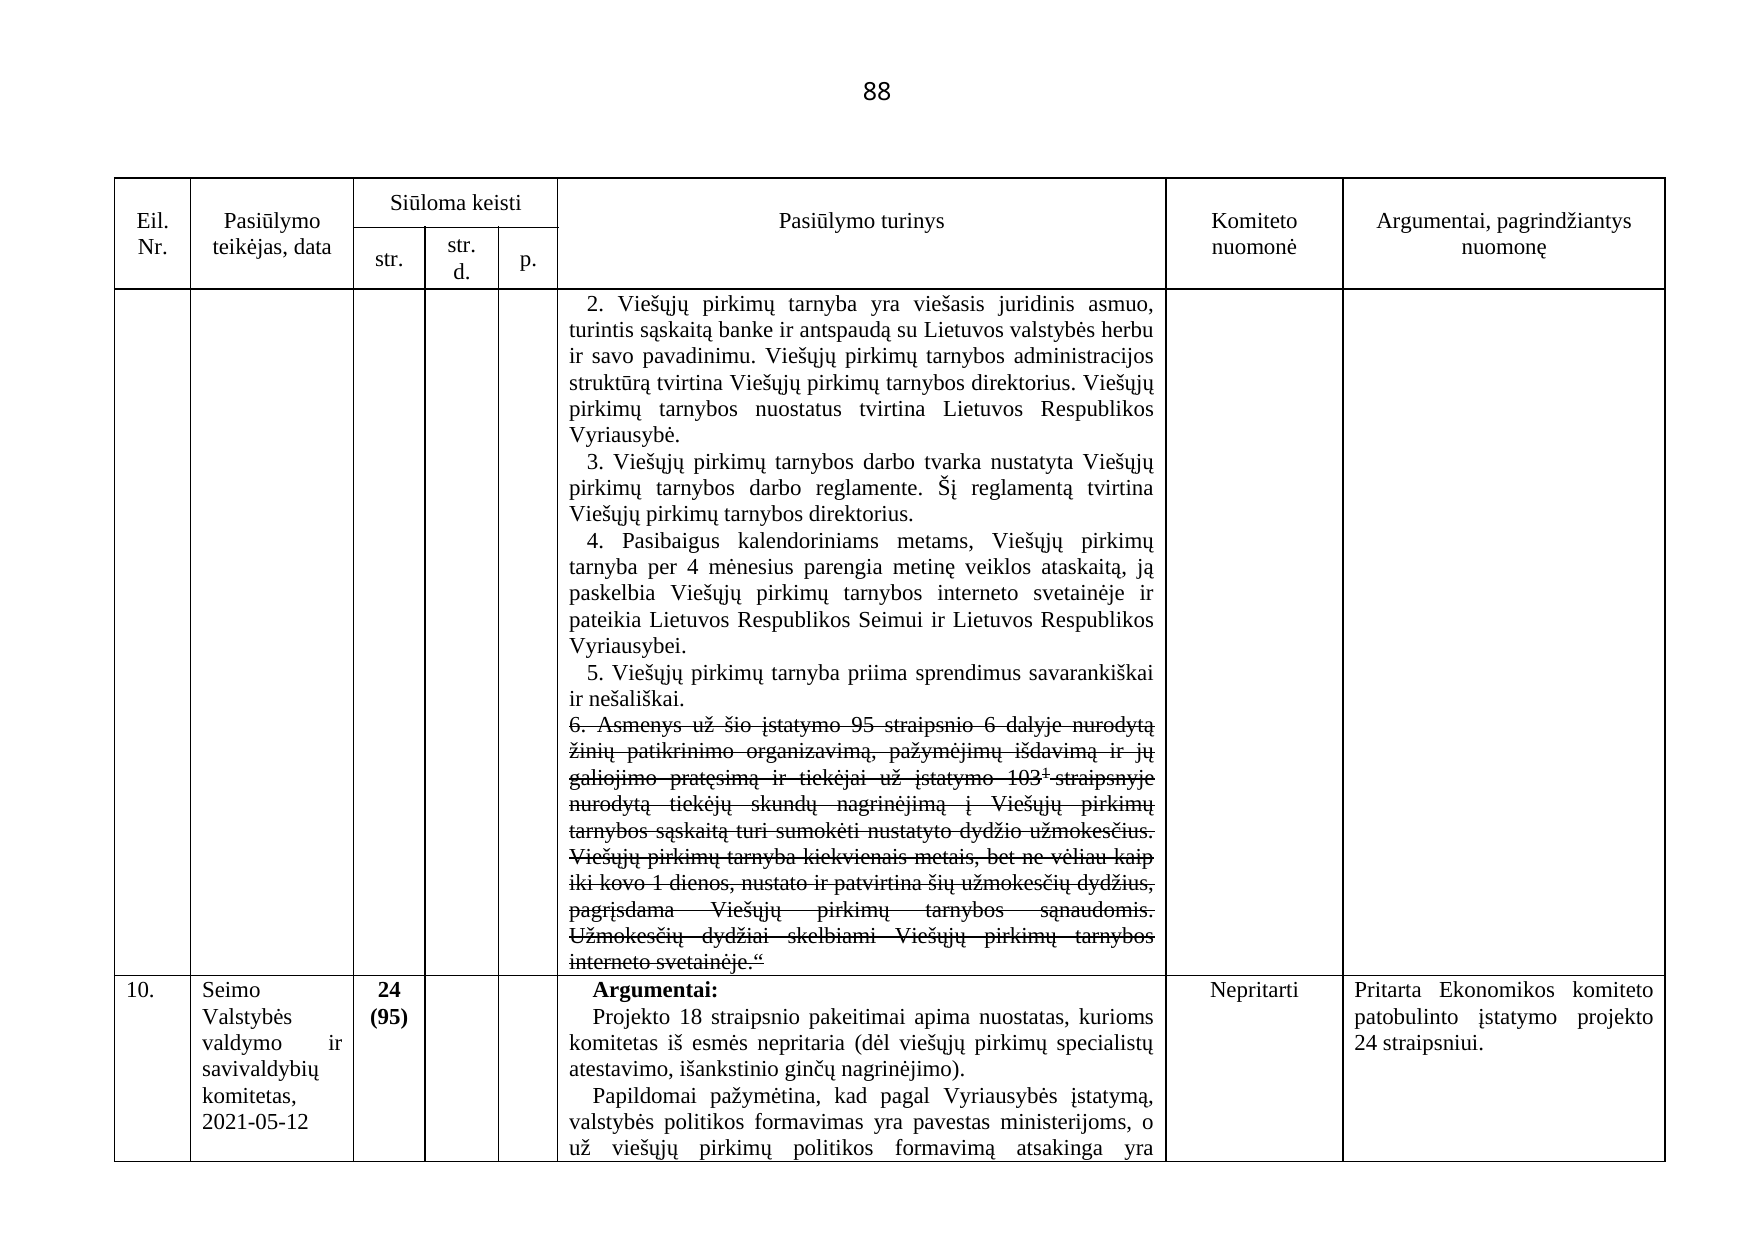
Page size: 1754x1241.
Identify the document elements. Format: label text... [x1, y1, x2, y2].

table_cell [499, 290, 557, 975]
table_header Argumentai, pagrindžiantys nuomonę [1344, 179, 1664, 288]
table_cell [1167, 290, 1342, 975]
table_header Eil. Nr. [115, 179, 190, 288]
table_cell p. [499, 228, 557, 288]
table_cell [354, 290, 424, 975]
table_cell [115, 290, 190, 975]
table_cell Seimo Valstybės valdymo ir savivaldybių komitetas, 2021-05-12 [191, 976, 353, 1161]
table_cell Nepritarti [1167, 976, 1342, 1161]
table_cell str. d. [426, 228, 498, 288]
table_cell 2. Viešųjų pirkimų tarnyba yra viešasis juridinis asmuo, turintis sąskaitą banke ir antspaudą su Lietuvos valstybės herbu ir savo pavadinimu. Viešųjų pirkimų tarnybos administracijos struktūrą tvirtina Viešųjų pirkimų tarnybos direktorius. Viešųjų pirkimų tarnybos nuostatus tvirtina Lietuvos Respublikos Vyriausybė. 3. Viešųjų pirkimų tarnybos darbo tvarka nustatyta Viešųjų pirkimų tarnybos darbo reglamente. Šį reglamentą tvirtina Viešųjų pirkimų tarnybos direktorius. 4. Pasibaigus kalendoriniams metams, Viešųjų pirkimų tarnyba per 4 mėnesius parengia metinę veiklos ataskaitą, ją paskelbia Viešųjų pirkimų tarnybos interneto svetainėje ir pateikia Lietuvos Respublikos Seimui ir Lietuvos Respublikos Vyriausybei. 5. Viešųjų pirkimų tarnyba priima sprendimus savarankiškai ir nešališkai. 6. Asmenys už šio įstatymo 95 straipsnio 6 dalyje nurodytą žinių patikrinimo organizavimą, pažymėjimų išdavimą ir jų galiojimo pratęsimą ir tiekėjai už įstatymo 1031 straipsnyje nurodytą tiekėjų skundų nagrinėjimą į Viešųjų pirkimų tarnybos sąskaitą turi sumokėti nustatyto dydžio užmokesčius. Viešųjų pirkimų tarnyba kiekvienais metais, bet ne vėliau kaip iki kovo 1 dienos, nustato ir patvirtina šių užmokesčių dydžius, pagrįsdama Viešųjų pirkimų tarnybos sąnaudomis. Užmokesčių dydžiai skelbiami Viešųjų pirkimų tarnybos interneto svetainėje.“ [558, 290, 1165, 975]
table_cell str. [354, 228, 424, 288]
table_cell 24 (95) [354, 976, 424, 1161]
table_cell Pritarta Ekonomikos komiteto patobulinto įstatymo projekto 24 straipsniui. [1344, 976, 1664, 1161]
table_cell 10. [115, 976, 190, 1161]
table_header Komiteto nuomonė [1167, 179, 1342, 288]
table_header Pasiūlymo teikėjas, data [191, 179, 353, 288]
table_header Siūloma keisti [354, 179, 557, 226]
table_cell Argumentai: Projekto 18 straipsnio pakeitimai apima nuostatas, kurioms komitetas iš esmės nepritaria (dėl viešųjų pirkimų specialistų atestavimo, išankstinio ginčų nagrinėjimo). Papildomai pažymėtina, kad pagal Vyriausybės įstatymą, valstybės politikos formavimas yra pavestas ministerijoms, o už viešųjų pirkimų politikos formavimą atsakinga yra [558, 976, 1165, 1161]
table_cell [191, 290, 353, 975]
table_cell [426, 290, 498, 975]
table_cell [499, 976, 557, 1161]
table_cell [1344, 290, 1664, 975]
table_header Pasiūlymo turinys [558, 179, 1165, 288]
table_cell [426, 976, 498, 1161]
